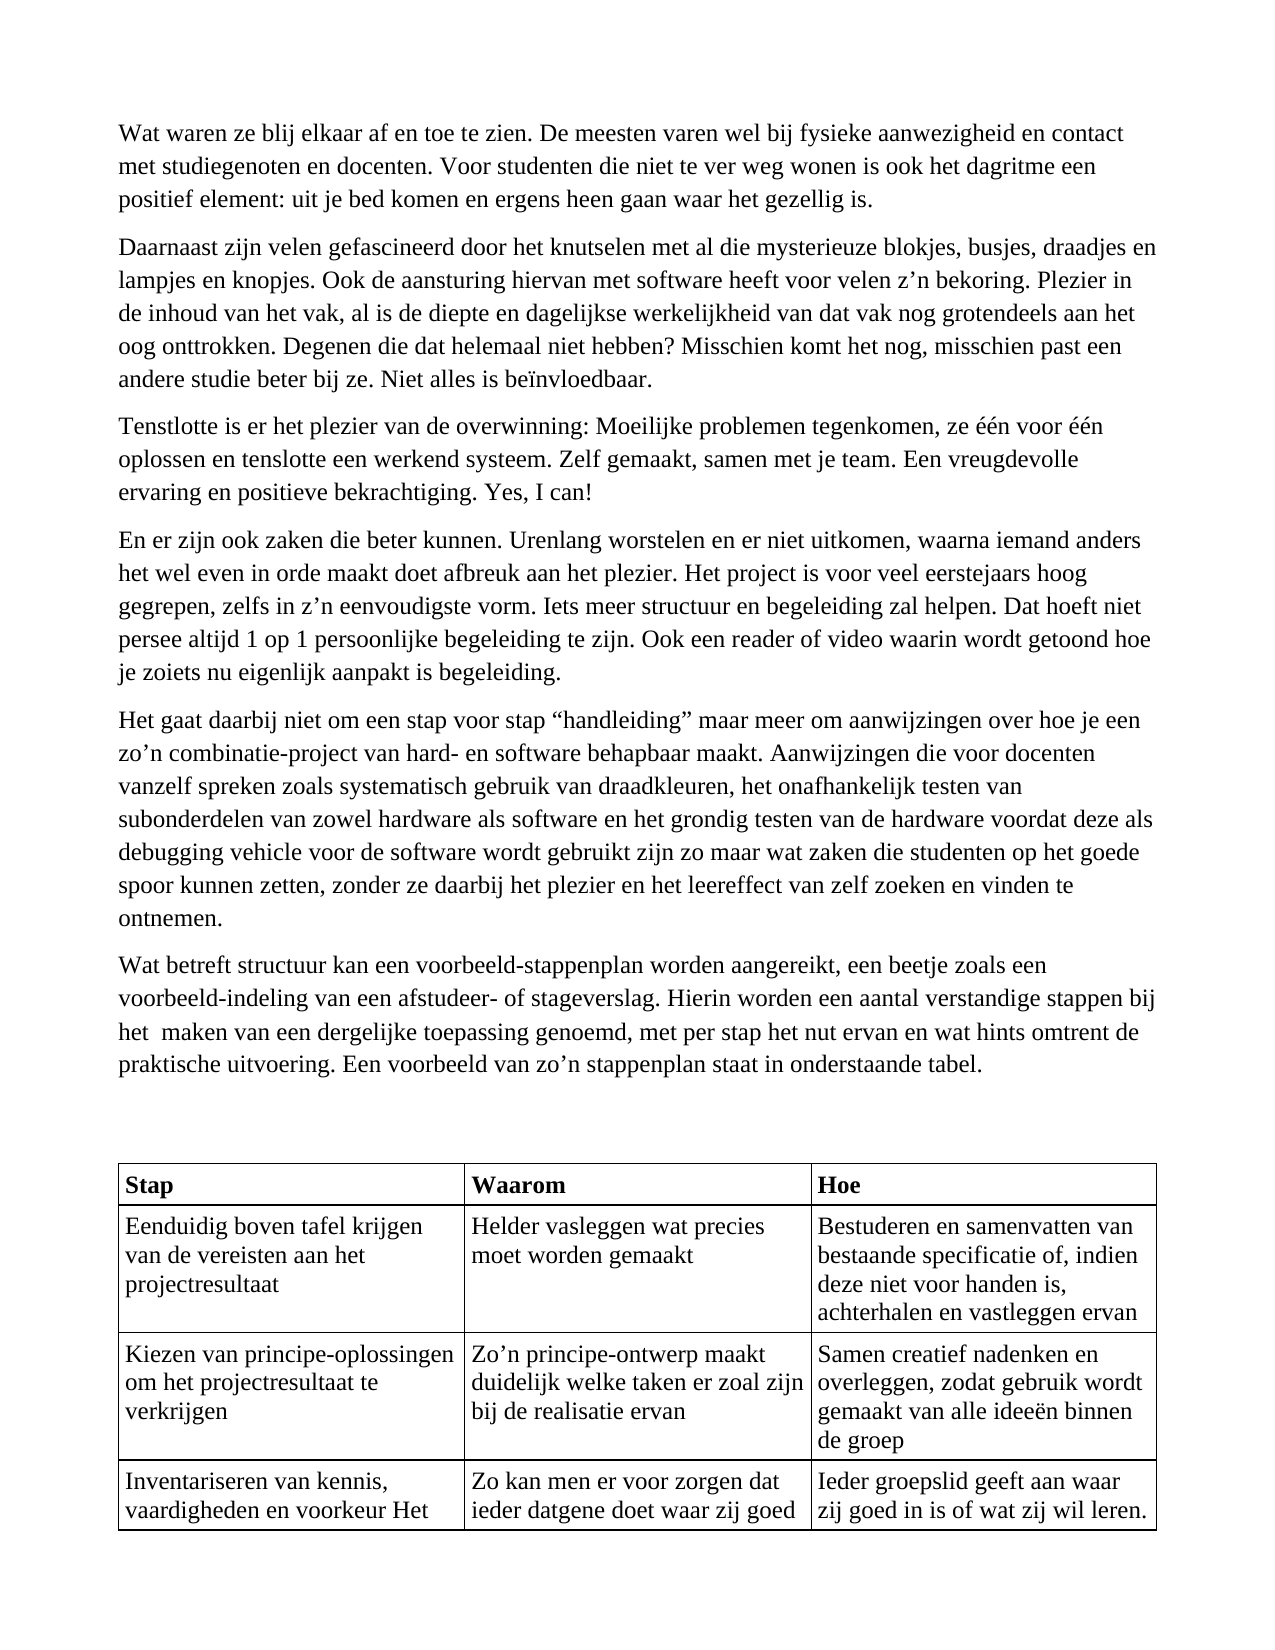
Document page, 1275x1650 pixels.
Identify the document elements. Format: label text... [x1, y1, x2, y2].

table_cell Inventariseren van kennis, vaardigheden en voorkeur Het [119, 1461, 464, 1529]
table_cell Eenduidig boven tafel krijgen van de vereisten aan het projectresultaat [119, 1206, 464, 1332]
table_cell Bestuderen en samenvatten van bestaande specificatie of, indien deze niet voor handen is, achterhalen en vastleggen ervan [812, 1206, 1156, 1332]
table_cell Helder vasleggen wat precies moet worden gemaakt [465, 1206, 811, 1332]
table_cell Zo’n principe-ontwerp maakt duidelijk welke taken er zoal zijn bij de realisatie ervan [465, 1333, 811, 1459]
table_header Waarom [465, 1164, 811, 1204]
text En er zijn ook zaken die beter kunnen. Urenlang worstelen en er niet uitkomen, waarna iemand anders het wel even in orde maakt doet afbreuk aan het plezier. Het project is voor veel eerstejaars hoog gegrepen, zelfs in z’n eenvoudigste vorm. Iets meer structuur en begeleiding zal helpen. Dat hoeft niet persee altijd 1 op 1 persoonlijke begeleiding te zijn. Ook een reader of video waarin wordt getoond hoe je zoiets nu eigenlijk aanpakt is begeleiding. [118, 525, 1157, 686]
table_cell Samen creatief nadenken en overleggen, zodat gebruik wordt gemaakt van alle ideeën binnen de groep [812, 1333, 1156, 1459]
table_header Stap [119, 1164, 464, 1204]
text Daarnaast zijn velen gefascineerd door het knutselen met al die mysterieuze blokjes, busjes, draadjes en lampjes en knopjes. Ook de aansturing hiervan met software heeft voor velen z’n bekoring. Plezier in de inhoud van het vak, al is de diepte en dagelijkse werkelijkheid van dat vak nog grotendeels aan het oog onttrokken. Degenen die dat helemaal niet hebben? Misschien komt het nog, misschien past een andere studie beter bij ze. Niet alles is beïnvloedbaar. [118, 232, 1157, 393]
table_cell Ieder groepslid geeft aan waar zij goed in is of wat zij wil leren. [812, 1461, 1156, 1529]
table_cell Kiezen van principe-oplossingen om het projectresultaat te verkrijgen [119, 1333, 464, 1459]
table_cell Zo kan men er voor zorgen dat ieder datgene doet waar zij goed [465, 1461, 811, 1529]
text Wat waren ze blij elkaar af en toe te zien. De meesten varen wel bij fysieke aanwezigheid en contact met studiegenoten en docenten. Voor studenten die niet te ver weg wonen is ook het dagritme een positief element: uit je bed komen en ergens heen gaan waar het gezellig is. [118, 118, 1157, 213]
text Tenstlotte is er het plezier van de overwinning: Moeilijke problemen tegenkomen, ze één voor één oplossen en tenslotte een werkend systeem. Zelf gemaakt, samen met je team. Een vreugdevolle ervaring en positieve bekrachtiging. Yes, I can! [118, 411, 1157, 506]
table_header Hoe [812, 1164, 1156, 1204]
text Wat betreft structuur kan een voorbeeld-stappenplan worden aangereikt, een beetje zoals een voorbeeld-indeling van een afstudeer- of stageverslag. Hierin worden een aantal verstandige stappen bij het maken van een dergelijke toepassing genoemd, met per stap het nut ervan en wat hints omtrent de praktische uitvoering. Een voorbeeld van zo’n stappenplan staat in onderstaande tabel. [118, 951, 1157, 1144]
text Het gaat daarbij niet om een stap voor stap “handleiding” maar meer om aanwijzingen over hoe je een zo’n combinatie-project van hard- en software behapbaar maakt. Aanwijzingen die voor docenten vanzelf spreken zoals systematisch gebruik van draadkleuren, het onafhankelijk testen van subonderdelen van zowel hardware als software en het grondig testen van de hardware voordat deze als debugging vehicle voor de software wordt gebruikt zijn zo maar wat zaken die studenten op het goede spoor kunnen zetten, zonder ze daarbij het plezier en het leereffect van zelf zoeken en vinden te ontnemen. [118, 705, 1157, 932]
